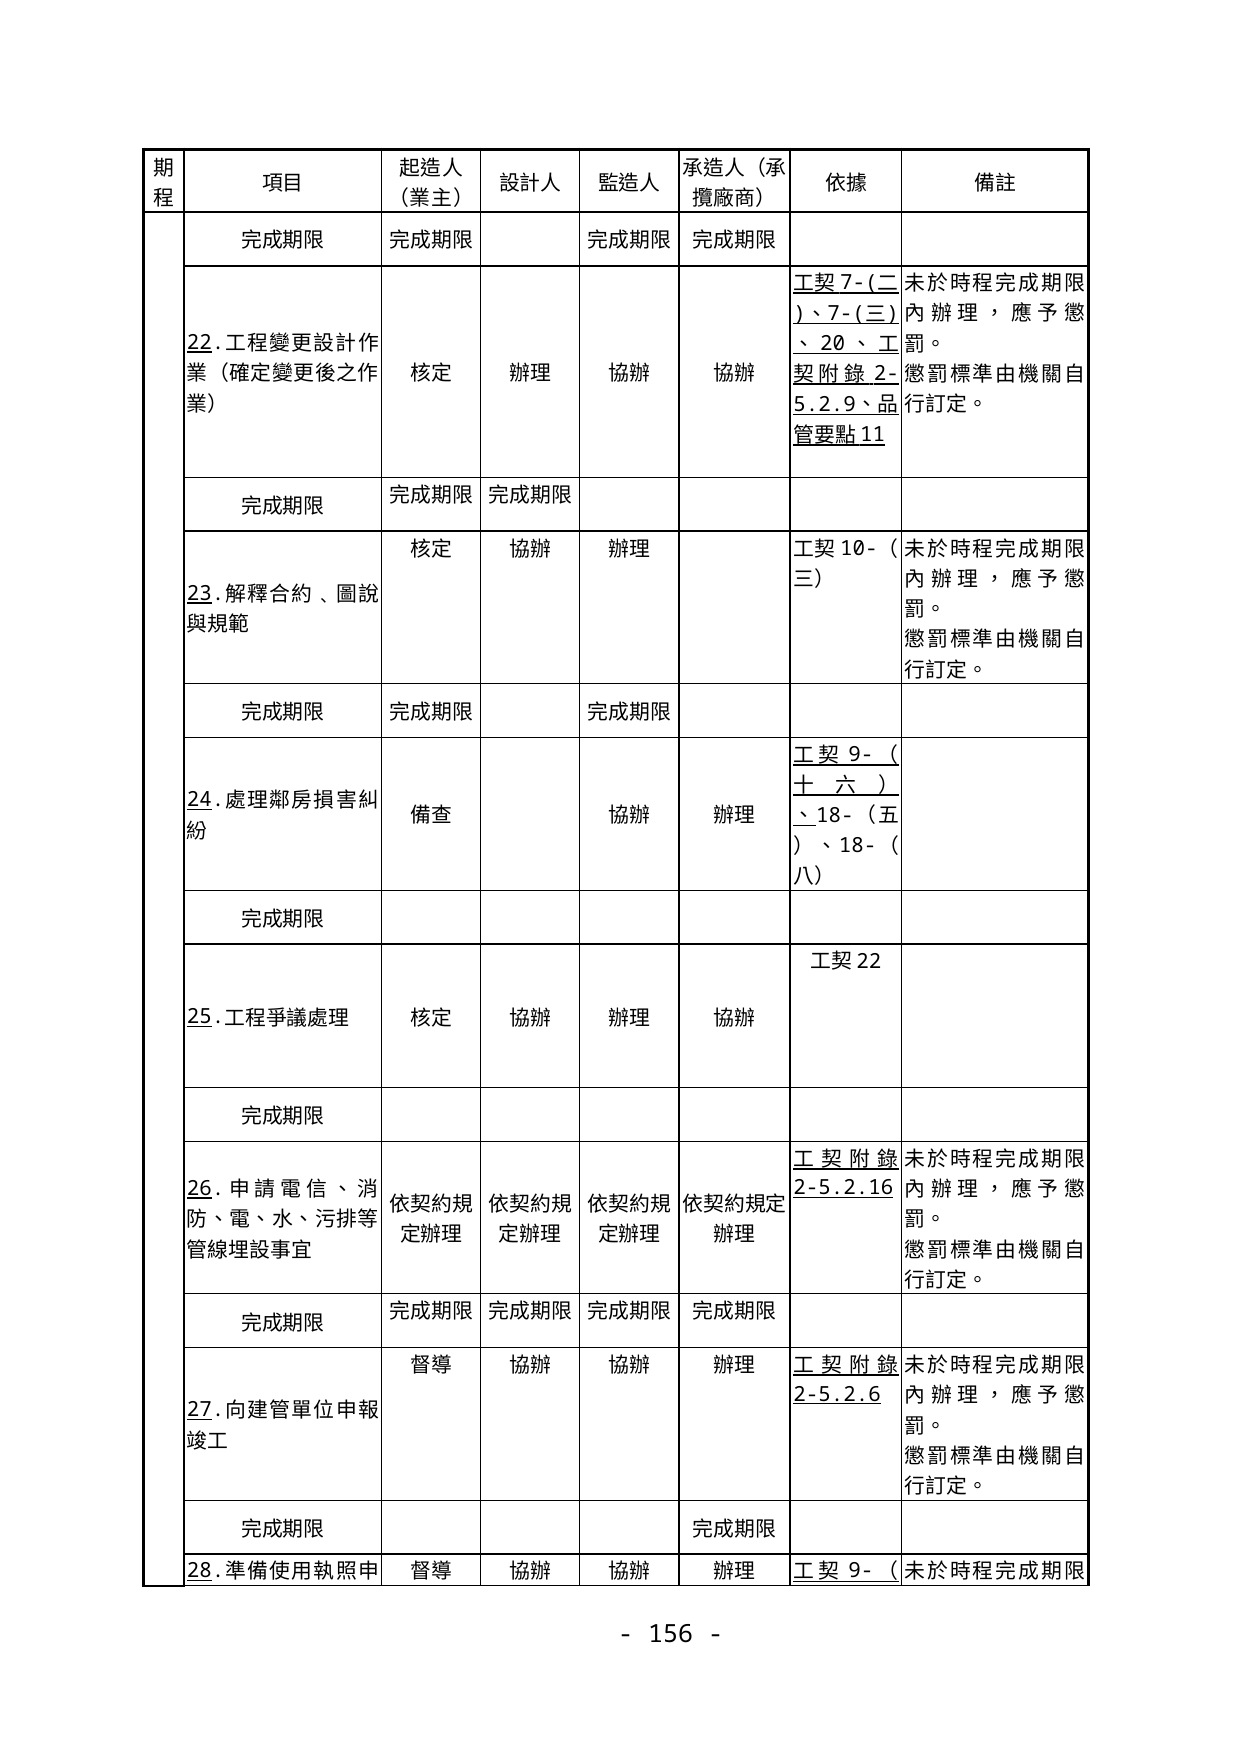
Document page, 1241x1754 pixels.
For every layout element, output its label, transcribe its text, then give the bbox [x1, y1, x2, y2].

table_cell 28.準備使用執照申 [185, 1555, 381, 1585]
table_cell [680, 891, 789, 943]
table_cell 辦理 [580, 532, 678, 683]
table_cell [791, 1088, 901, 1141]
table_cell 完成期限 [481, 1294, 579, 1347]
table_header 期程 [145, 151, 183, 211]
table_cell 協辦 [580, 267, 678, 477]
table_cell [382, 1501, 480, 1553]
table_cell [680, 684, 789, 737]
table_cell [481, 891, 579, 943]
table_cell [902, 1501, 1087, 1553]
table_cell 完成期限 [382, 213, 480, 265]
table_cell [902, 945, 1087, 1087]
table_header 備註 [902, 151, 1087, 211]
table_cell [481, 738, 579, 889]
table_cell [902, 1294, 1087, 1347]
table_cell 督導 [382, 1555, 480, 1585]
table_cell 核定 [382, 945, 480, 1087]
table_cell 協辦 [580, 738, 678, 889]
table_cell 工契附錄2-5.2.16 [791, 1142, 901, 1293]
table_cell 完成期限 [382, 478, 480, 530]
table_cell 依契約規定辦理 [382, 1142, 480, 1293]
table_cell 27.向建管單位申報竣工 [185, 1348, 381, 1499]
table_cell 完成期限 [580, 1294, 678, 1347]
table_cell [382, 891, 480, 943]
table_cell 完成期限 [382, 1294, 480, 1347]
table_cell 依契約規定辦理 [481, 1142, 579, 1293]
table_cell 24.處理鄰房損害糾紛 [185, 738, 381, 889]
table_cell 完成期限 [185, 1088, 381, 1141]
table_header 承造人（承攬廠商） [680, 151, 789, 211]
table_cell 工契9-（十六）、18-（五）、18-（八） [791, 738, 901, 889]
table_header 監造人 [580, 151, 678, 211]
table_cell 工契附錄2-5.2.6 [791, 1348, 901, 1499]
table_cell [481, 1088, 579, 1141]
table_cell 完成期限 [680, 1501, 789, 1553]
table_cell 完成期限 [481, 478, 579, 530]
table_cell 完成期限 [680, 213, 789, 265]
table_cell [791, 1294, 901, 1347]
table_cell 協辦 [580, 1555, 678, 1585]
table_cell 工契10-（三） [791, 532, 901, 683]
table_cell 完成期限 [185, 684, 381, 737]
table_cell 完成期限 [185, 1501, 381, 1553]
table_cell 完成期限 [185, 891, 381, 943]
table_cell [145, 213, 183, 1585]
table_header 設計人 [481, 151, 579, 211]
table_cell 完成期限 [580, 213, 678, 265]
table_cell 協辦 [680, 267, 789, 477]
table_cell 完成期限 [680, 1294, 789, 1347]
table_cell 23.解釋合約﹑圖說與規範 [185, 532, 381, 683]
table_cell [902, 684, 1087, 737]
table_cell 完成期限 [580, 684, 678, 737]
table_cell 26.申請電信、消防、電、水、污排等管線埋設事宜 [185, 1142, 381, 1293]
table_cell [481, 213, 579, 265]
table_cell 核定 [382, 267, 480, 477]
table_cell 未於時程完成期限內辦理，應予懲罰。 懲罰標準由機關自行訂定。 [902, 1142, 1087, 1293]
table_cell [902, 1088, 1087, 1141]
table_cell 協辦 [580, 1348, 678, 1499]
table_cell 未於時程完成期限內辦理，應予懲罰。 懲罰標準由機關自行訂定。 [902, 267, 1087, 477]
table_cell 未於時程完成期限 [902, 1555, 1087, 1585]
table_cell [791, 1501, 901, 1553]
table_cell 依契約規定辦理 [580, 1142, 678, 1293]
table_cell [481, 1501, 579, 1553]
table_cell [791, 478, 901, 530]
table_cell 辦理 [680, 738, 789, 889]
table_cell 協辦 [481, 1555, 579, 1585]
table_header 起造人（業主） [382, 151, 480, 211]
table_cell 辦理 [481, 267, 579, 477]
table_cell [902, 478, 1087, 530]
table_cell 協辦 [481, 532, 579, 683]
table_cell 未於時程完成期限內辦理，應予懲罰。 懲罰標準由機關自行訂定。 [902, 1348, 1087, 1499]
table_cell 完成期限 [185, 1294, 381, 1347]
table_cell [791, 891, 901, 943]
table_cell [902, 738, 1087, 889]
table_cell 核定 [382, 532, 480, 683]
table_cell 辦理 [680, 1348, 789, 1499]
table_cell 辦理 [680, 1555, 789, 1585]
table_cell 協辦 [481, 945, 579, 1087]
table_cell 工契9-（ [791, 1555, 901, 1585]
table_cell [580, 1088, 678, 1141]
table_cell [580, 1501, 678, 1553]
table_cell 依契約規定辦理 [680, 1142, 789, 1293]
table_cell 22.工程變更設計作業（確定變更後之作業） [185, 267, 381, 477]
table_cell [680, 532, 789, 683]
table_cell [902, 213, 1087, 265]
table_cell [791, 213, 901, 265]
table_cell 工契7-(二)、7-(三)、20、工契附錄2-5.2.9、品管要點11 [791, 267, 901, 477]
table_cell 未於時程完成期限內辦理，應予懲罰。 懲罰標準由機關自行訂定。 [902, 532, 1087, 683]
table_cell [902, 891, 1087, 943]
table_cell 督導 [382, 1348, 480, 1499]
table_cell [580, 891, 678, 943]
table_header 項目 [185, 151, 381, 211]
table_cell [680, 1088, 789, 1141]
table_cell 協辦 [481, 1348, 579, 1499]
table_cell 辦理 [580, 945, 678, 1087]
table_cell [481, 684, 579, 737]
table_cell 完成期限 [185, 213, 381, 265]
table_cell [680, 478, 789, 530]
table_header 依據 [791, 151, 901, 211]
table_cell 協辦 [680, 945, 789, 1087]
table_cell [791, 684, 901, 737]
table_cell 備查 [382, 738, 480, 889]
table_cell 完成期限 [382, 684, 480, 737]
table_cell 工契22 [791, 945, 901, 1087]
table_cell 完成期限 [185, 478, 381, 530]
table_cell 25.工程爭議處理 [185, 945, 381, 1087]
table_cell [580, 478, 678, 530]
table_cell [382, 1088, 480, 1141]
